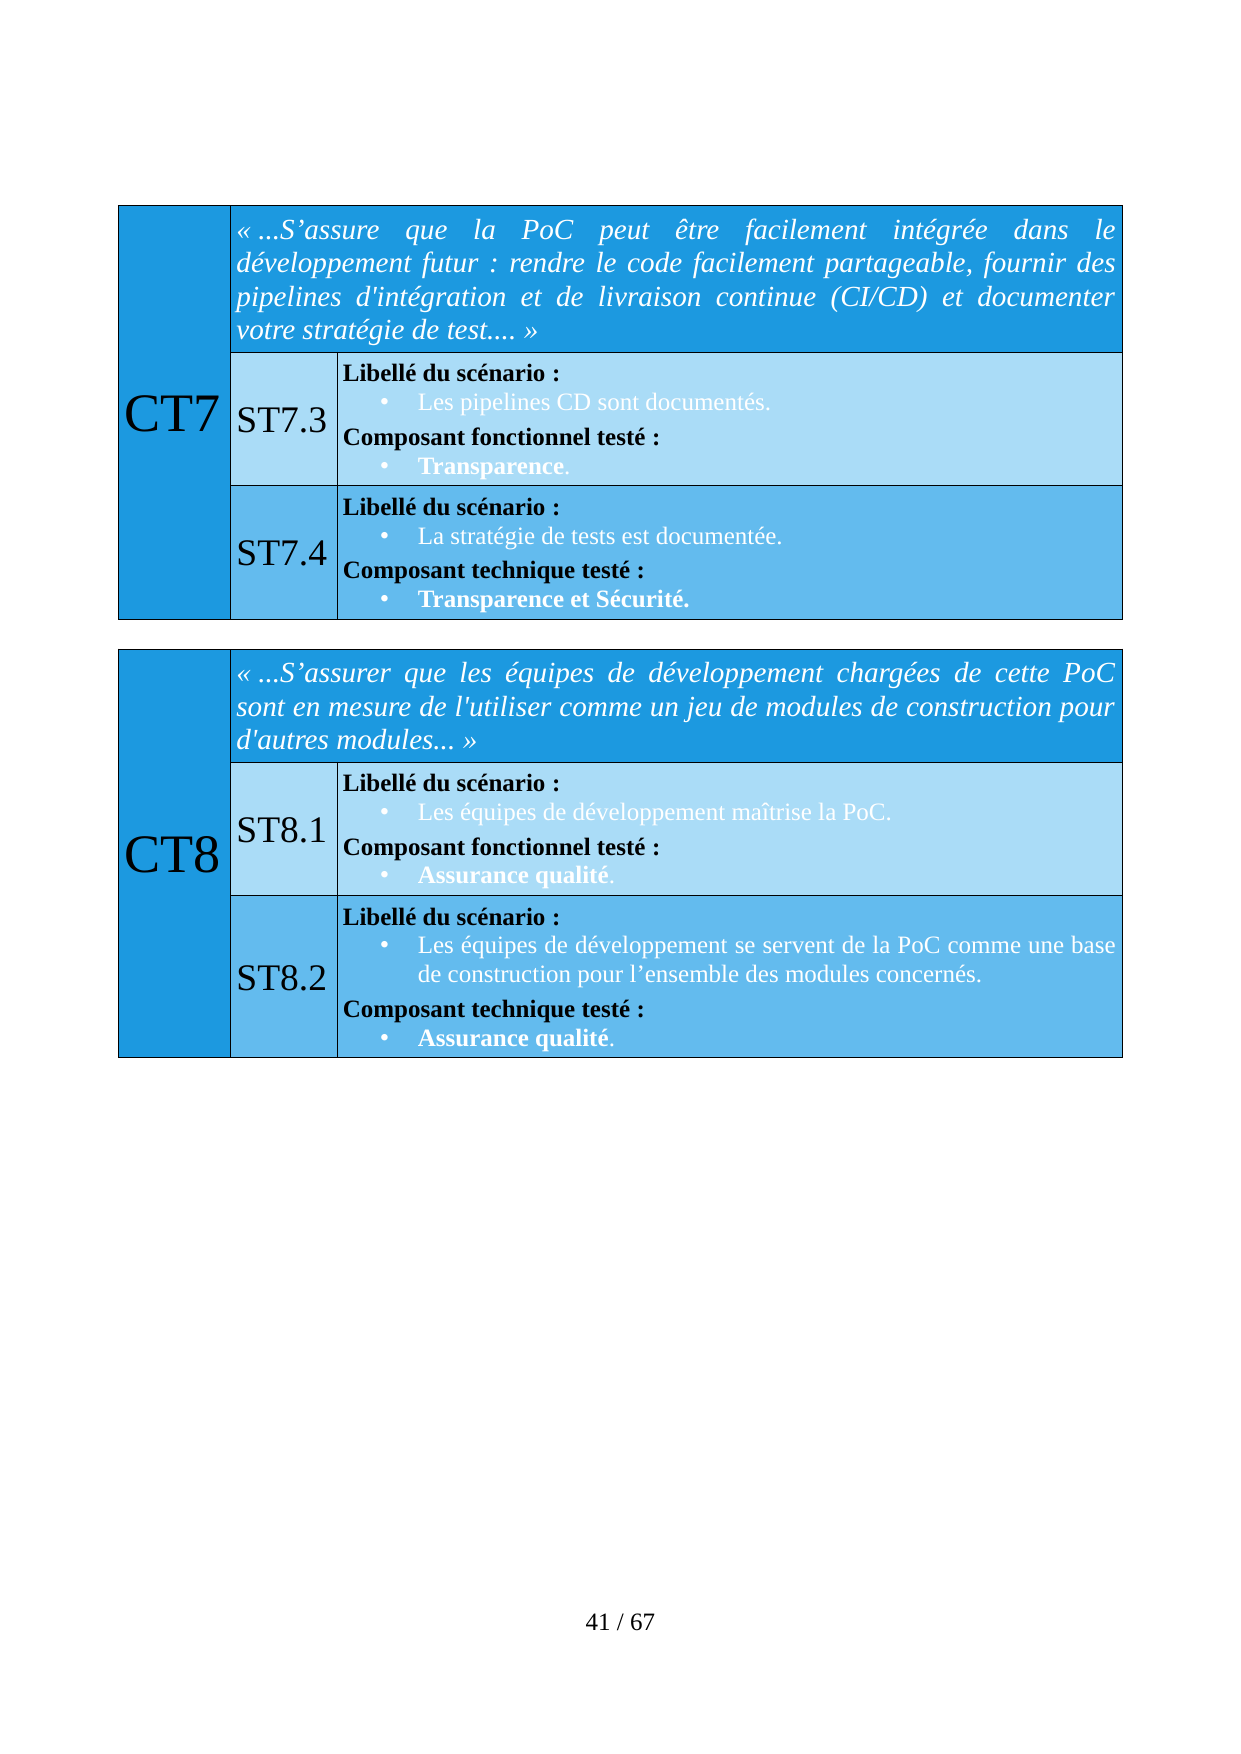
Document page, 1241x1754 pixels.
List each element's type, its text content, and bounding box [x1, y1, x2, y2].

table_header CT8 [119, 650, 230, 1057]
table_header « ...S’assurer que les équipes de développement chargées de cette PoC sont en mesure de l'utiliser comme un jeu de modules de construction pour d'autres modules... » [231, 650, 1122, 762]
table_cell Libellé du scénario : Les pipelines CD sont documentés. Composant fonctionnel testé : Transparence. [338, 353, 1122, 485]
table_cell Libellé du scénario : Les équipes de développement maîtrise la PoC. Composant fonctionnel testé : Assurance qualité. [338, 763, 1122, 895]
table_cell Libellé du scénario : Les équipes de développement se servent de la PoC comme une base de construction pour l’ensemble des modules concernés. Composant technique testé : Assurance qualité. [338, 896, 1122, 1057]
table_cell Libellé du scénario : La stratégie de tests est documentée. Composant technique testé : Transparence et Sécurité. [338, 486, 1122, 619]
table_header « ...S’assure que la PoC peut être facilement intégrée dans le développement futur : rendre le code facilement partageable, fournir des pipelines d'intégration et de livraison continue (CI/CD) et documenter votre stratégie de test.... » [231, 206, 1122, 352]
table_cell ST7.3 [231, 353, 337, 485]
table_cell ST8.2 [231, 896, 337, 1057]
table_cell ST7.4 [231, 486, 337, 619]
table_cell ST8.1 [231, 763, 337, 895]
table_header CT7 [119, 206, 230, 619]
